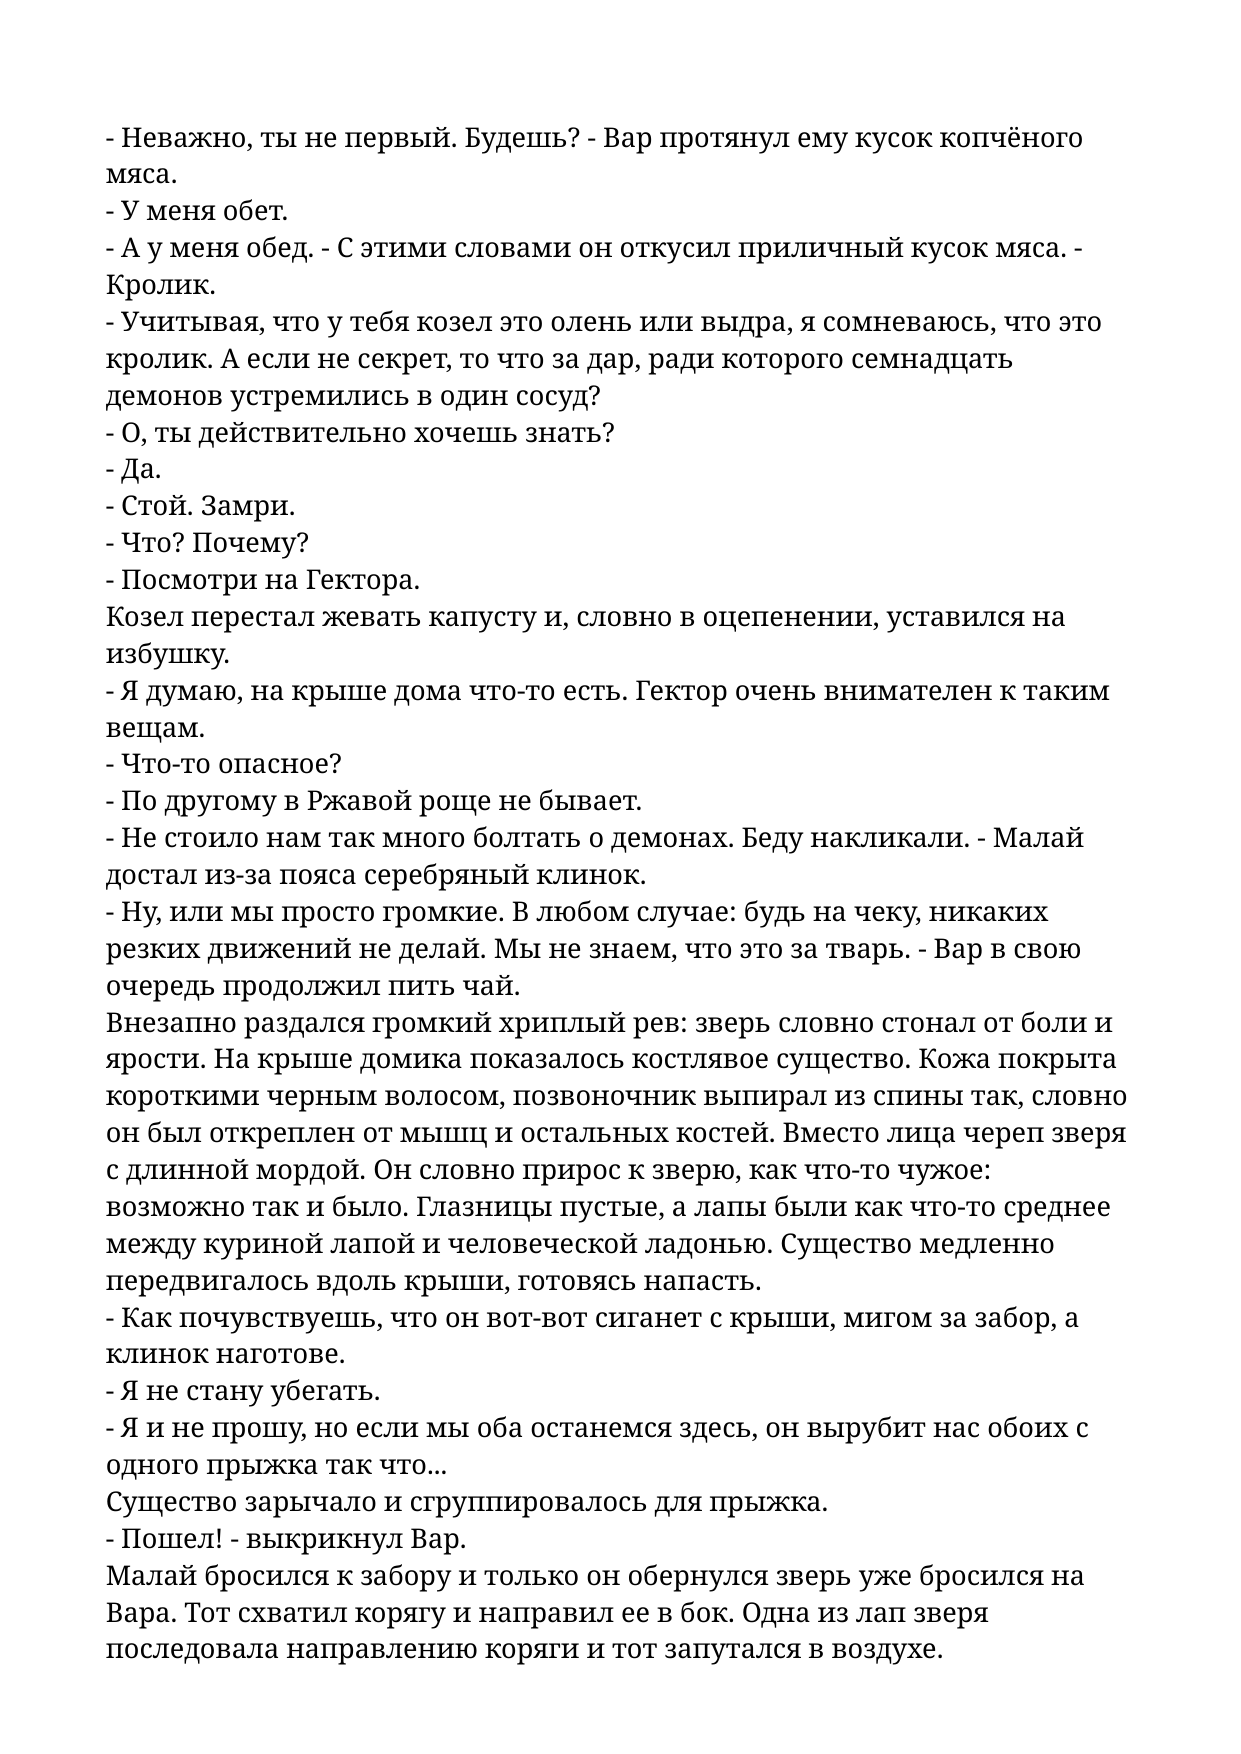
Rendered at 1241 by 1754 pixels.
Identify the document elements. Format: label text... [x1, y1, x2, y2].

text - Неважно, ты не первый. Будешь? - Вар протянул ему кусок копчёного мяса. - У меня обет. - А у меня обед. - С этими словами он откусил приличный кусок мяса. - Кролик. - Учитывая, что у тебя козел это олень или выдра, я сомневаюсь, что это кролик. А если не секрет, то что за дар, ради которого семнадцать демонов устремились в один сосуд? - О, ты действительно хочешь знать? - Да. - Стой. Замри. - Что? Почему? - Посмотри на Гектора. Козел перестал жевать капусту и, словно в оцепенении, уставился на избушку. - Я думаю, на крыше дома что-то есть. Гектор очень внимателен к таким вещам. - Что-то опасное? - По другому в Ржавой роще не бывает. - Не стоило нам так много болтать о демонах. Беду накликали. - Малай достал из-за пояса серебряный клинок. - Ну, или мы просто громкие. В любом случае: будь на чеку, никаких резких движений не делай. Мы не знаем, что это за тварь. - Вар в свою очередь продолжил пить чай. Внезапно раздался громкий хриплый рев: зверь словно стонал от боли и ярости. На крыше домика показалось костлявое существо. Кожа покрыта короткими черным волосом, позвоночник выпирал из спины так, словно он был откреплен от мышц и остальных костей. Вместо лица череп зверя с длинной мордой. Он словно прирос к зверю, как что-то чужое: возможно так и было. Глазницы пустые, а лапы были как что-то среднее между куриной лапой и человеческой ладонью. Существо медленно передвигалось вдоль крыши, готовясь напасть. - Как почувствуешь, что он вот-вот сиганет с крыши, мигом за забор, а клинок наготове. - Я не стану убегать. - Я и не прошу, но если мы оба останемся здесь, он вырубит нас обоих с одного прыжка так что... Существо зарычало и сгруппировалось для прыжка. - Пошел! - выкрикнул Вар. Малай бросился к забору и только он обернулся зверь уже бросился на Вара. Тот схватил корягу и направил ее в бок. Одна из лап зверя последовала направлению коряги и тот запутался в воздухе. [106, 118, 1137, 1667]
